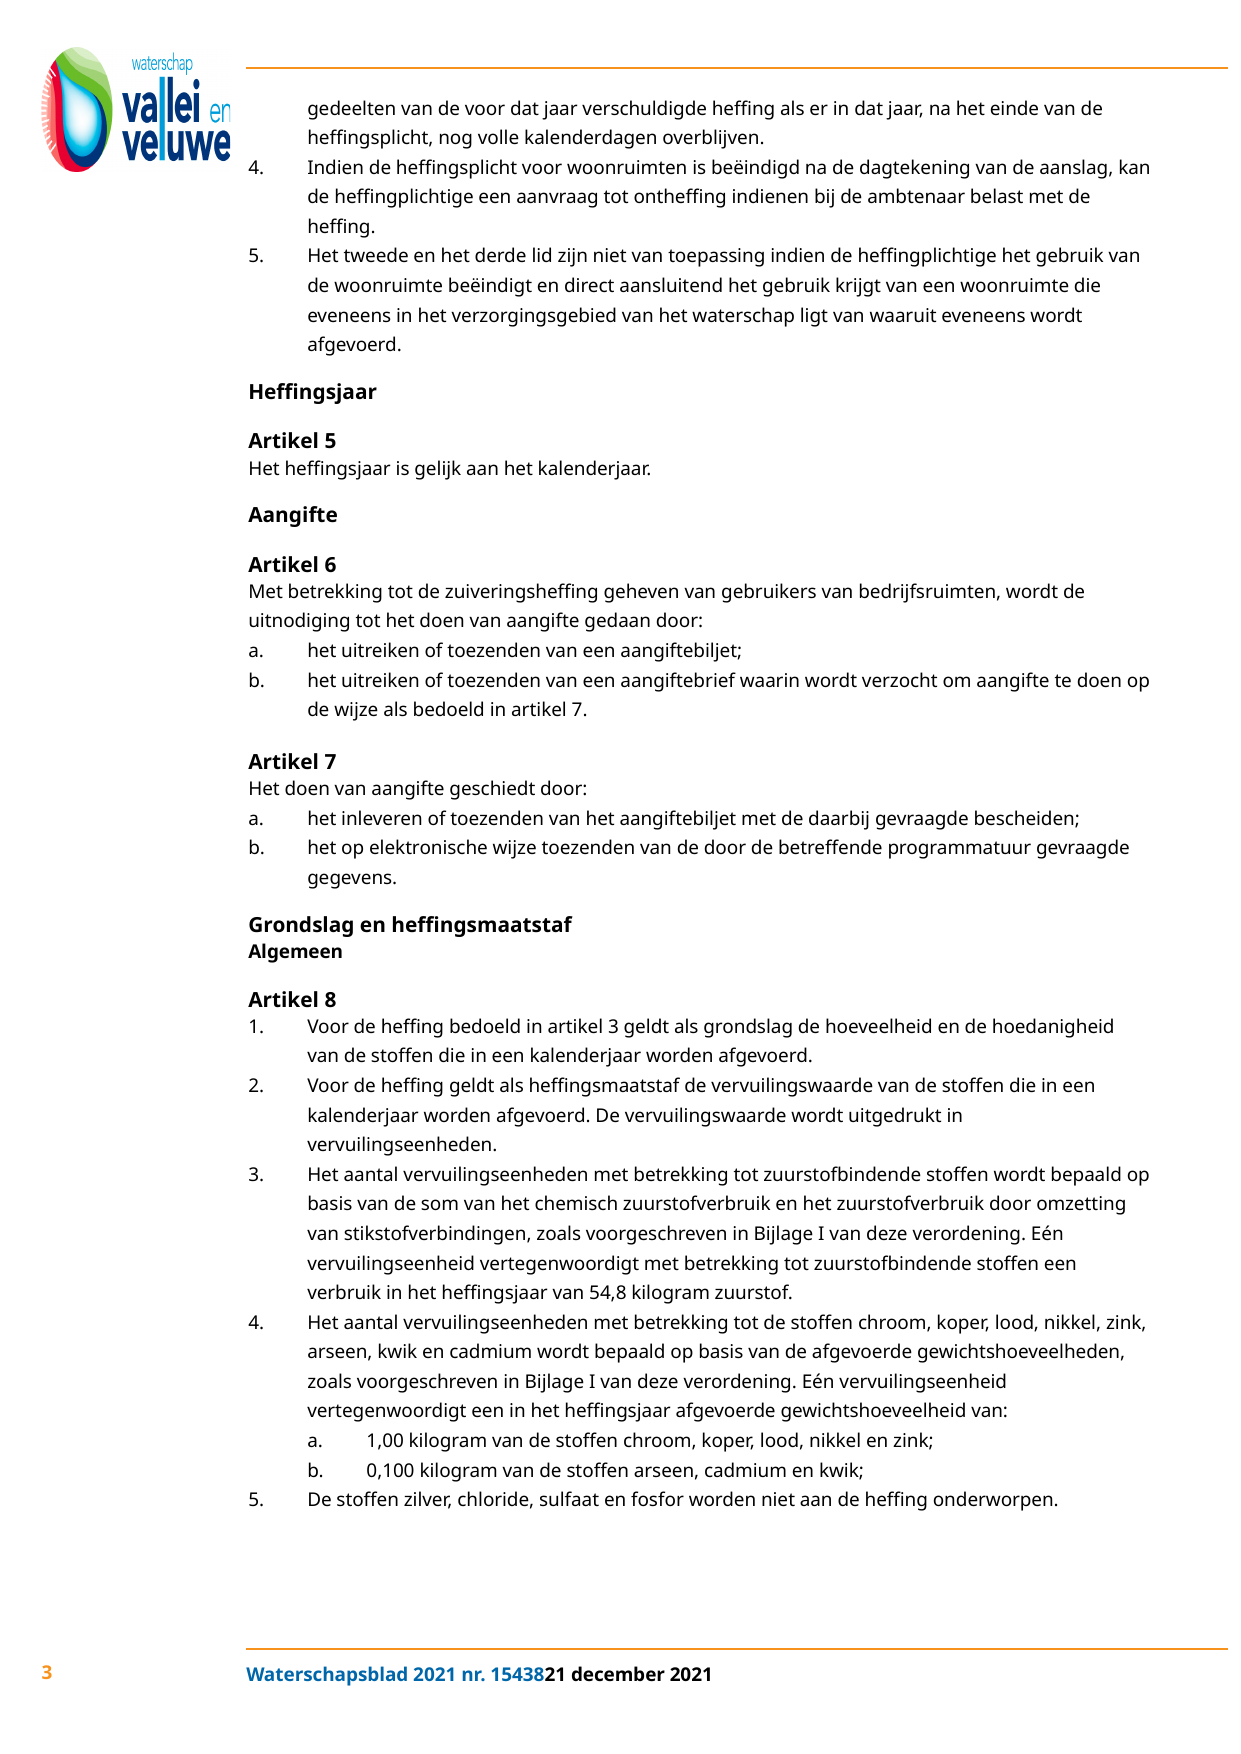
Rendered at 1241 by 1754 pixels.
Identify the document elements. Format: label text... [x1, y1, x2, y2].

list Indien de heffingsplicht voor woonruimten is beëindigd na de dagtekening van de aanslag, kan de heffingplichtige een aanvraag tot ontheffing indienen bij de ambtenaar belast met de heffing. [248, 154, 1152, 239]
list Voor de heffing bedoeld in artikel 3 geldt als grondslag de hoeveelheid en de hoedanigheid van de stoffen die in een kalenderjaar worden afgevoerd. [248, 1013, 1152, 1068]
text Artikel 6 [248, 550, 1152, 578]
text Aangifte [248, 500, 1152, 529]
list 0,100 kilogram van de stoffen arseen, cadmium en kwik; [307, 1457, 1152, 1483]
list De stoffen zilver, chloride, sulfaat en fosfor worden niet aan de heffing onderworpen. [248, 1486, 1152, 1512]
text Artikel 8 [248, 985, 1152, 1013]
text Heffingsjaar [248, 377, 1152, 406]
text Artikel 7 [248, 747, 1152, 775]
list Het tweede en het derde lid zijn niet van toepassing indien de heffingplichtige het gebruik van de woonruimte beëindigt en direct aansluitend het gebruik krijgt van een woonruimte die eveneens in het verzorgingsgebied van het waterschap ligt van waaruit eveneens wordt afgevoerd. [248, 243, 1152, 357]
text Met betrekking tot de zuiveringsheffing geheven van gebruikers van bedrijfsruimten, wordt de uitnodiging tot het doen van aangifte gedaan door: [248, 578, 1152, 633]
picture [41, 47, 231, 172]
text Het heffingsjaar is gelijk aan het kalenderjaar. [248, 455, 1152, 481]
list het uitreiken of toezenden van een aangiftebrief waarin wordt verzocht om aangifte te doen op de wijze als bedoeld in artikel 7. [248, 667, 1152, 722]
list 1,00 kilogram van de stoffen chroom, koper, lood, nikkel en zink; [307, 1427, 1152, 1453]
text Artikel 5 [248, 426, 1152, 455]
text Grondslag en heffingsmaatstaf [248, 910, 1152, 938]
list Het aantal vervuilingseenheden met betrekking tot de stoffen chroom, koper, lood, nikkel, zink, arseen, kwik en cadmium wordt bepaald op basis van de afgevoerde gewichtshoeveelheden, zoals voorgeschreven in Bijlage I van deze verordening. Eén vervuilingseenheid vertegenwoordigt een in het heffingsjaar afgevoerde gewichtshoeveelheid van: [248, 1309, 1152, 1423]
list Het aantal vervuilingseenheden met betrekking tot zuurstofbindende stoffen wordt bepaald op basis van de som van het chemisch zuurstofverbruik en het zuurstofverbruik door omzetting van stikstofverbindingen, zoals voorgeschreven in Bijlage I van deze verordening. Eén vervuilingseenheid vertegenwoordigt met betrekking tot zuurstofbindende stoffen een verbruik in het heffingsjaar van 54,8 kilogram zuurstof. [248, 1161, 1152, 1305]
list Voor de heffing geldt als heffingsmaatstaf de vervuilingswaarde van de stoffen die in een kalenderjaar worden afgevoerd. De vervuilingswaarde wordt uitgedrukt in vervuilingseenheden. [248, 1072, 1152, 1157]
list het op elektronische wijze toezenden van de door de betreffende programmatuur gevraagde gegevens. [248, 834, 1152, 890]
text Algemeen [248, 938, 1152, 964]
list gedeelten van de voor dat jaar verschuldigde heffing als er in dat jaar, na het einde van de heffingsplicht, nog volle kalenderdagen overblijven. [248, 95, 1152, 150]
list het inleveren of toezenden van het aangiftebiljet met de daarbij gevraagde bescheiden; [248, 805, 1152, 831]
list het uitreiken of toezenden van een aangiftebiljet; [248, 637, 1152, 663]
text Het doen van aangifte geschiedt door: [248, 775, 1152, 801]
